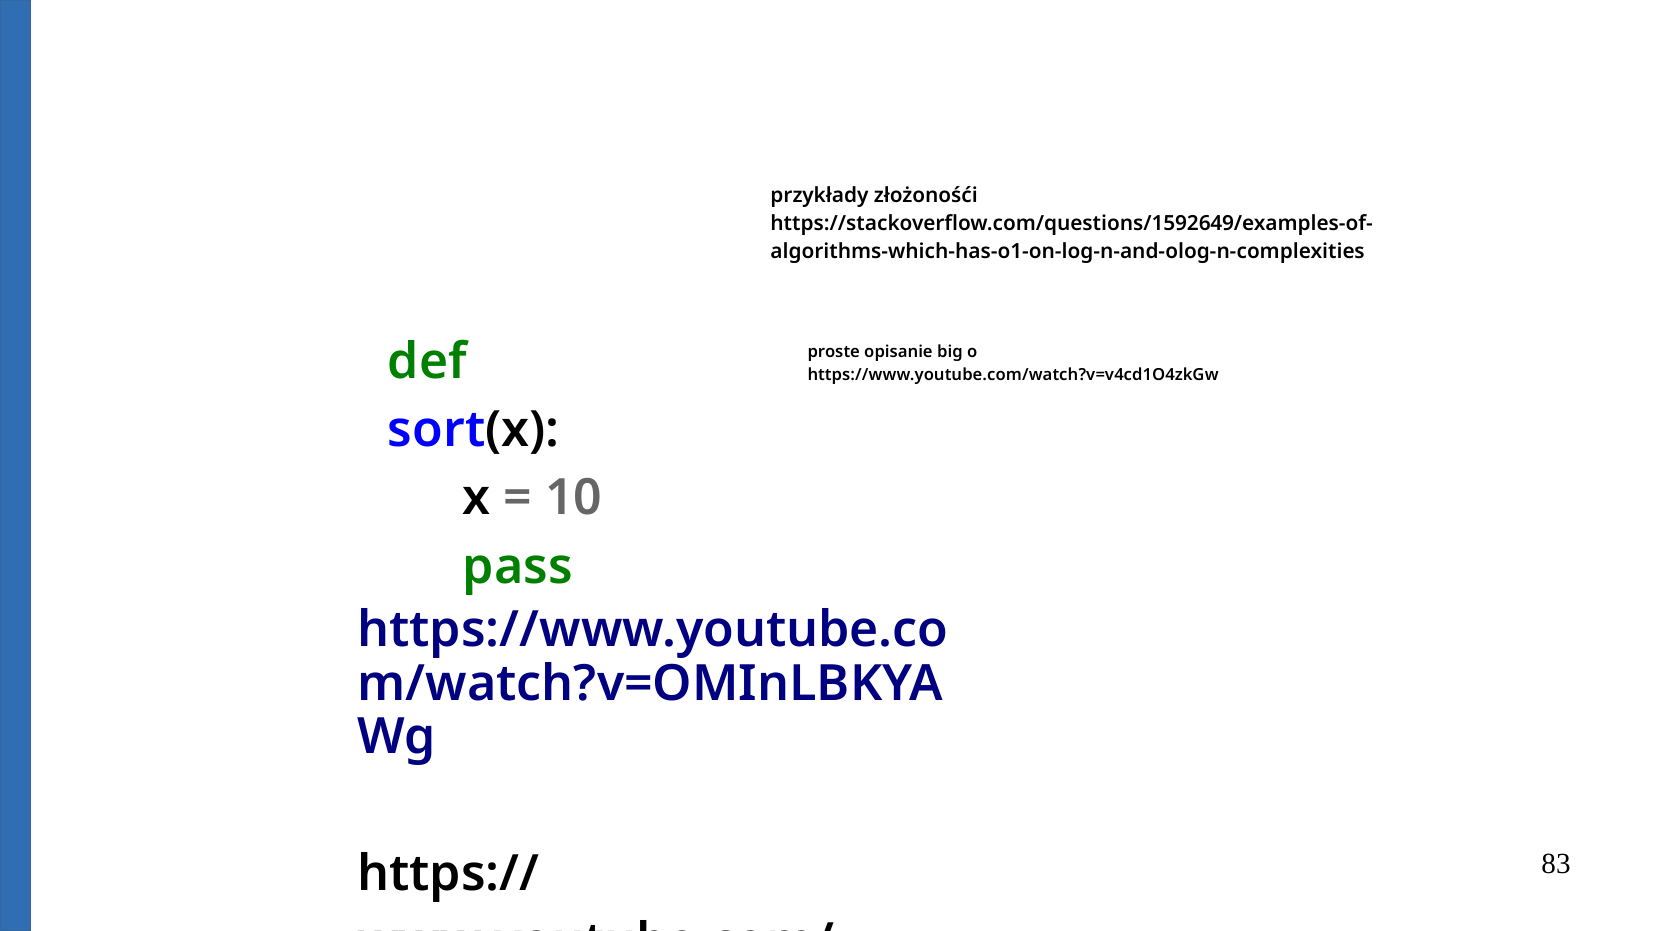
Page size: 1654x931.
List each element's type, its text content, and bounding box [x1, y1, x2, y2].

text_box [0, 0, 31, 931]
text_box https://www.youtube.com/watch?v=OMInLBKYAWg https://www.youtube.com/watch?v=uHjPTUpQOAk [342, 585, 992, 853]
text_box def sort(x): x = 10 pass [373, 317, 624, 585]
text_box przykłady złożonośći https://stackoverflow.com/questions/1592649/examples-of-algorithms-which-has-o1-on-log-n-and-olog-n-complexities [755, 172, 1486, 269]
text_box proste opisanie big o https://www.youtube.com/watch?v=v4cd1O4zkGw [792, 332, 1489, 390]
